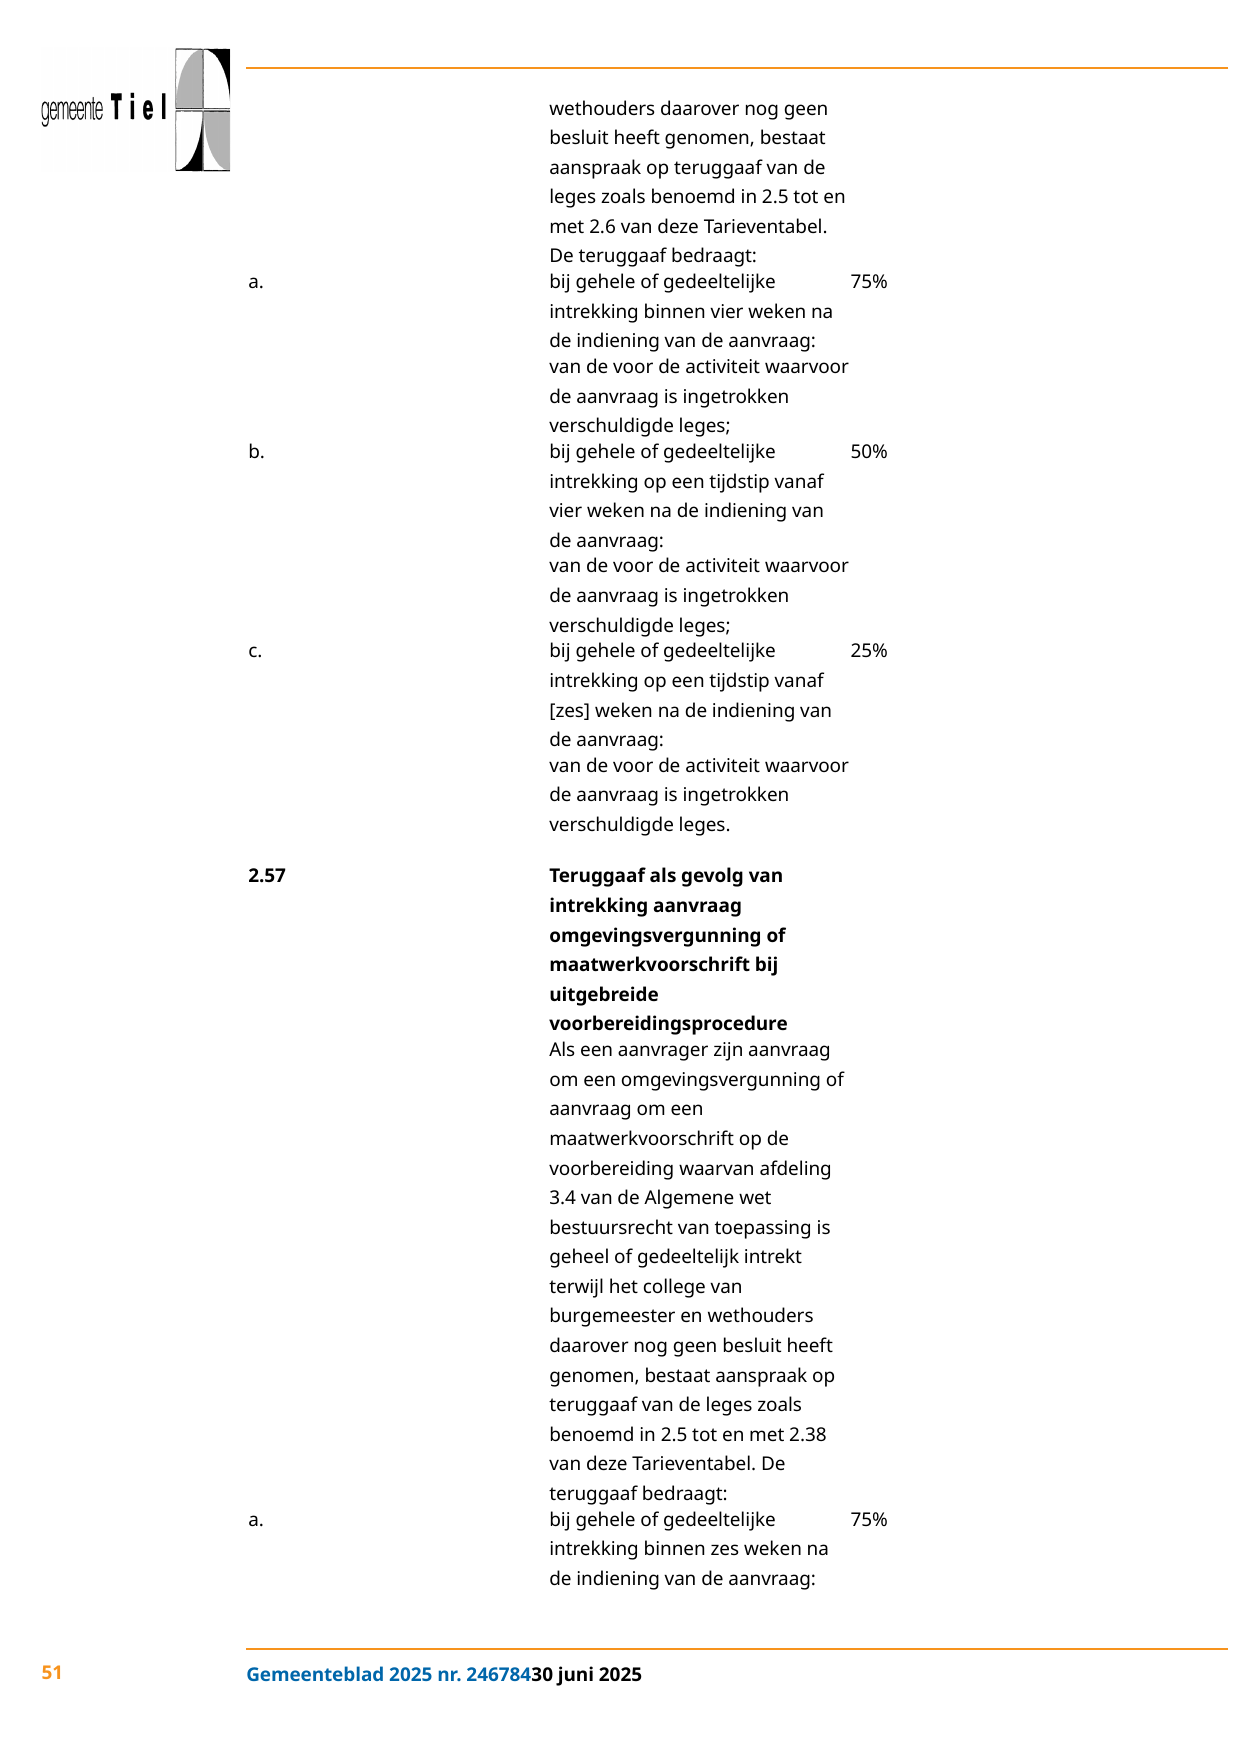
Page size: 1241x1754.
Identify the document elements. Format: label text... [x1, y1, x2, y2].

table_cell bij gehele of gedeeltelijke intrekking op een tijdstip vanaf vier weken na de indiening van de aanvraag: [549, 438, 850, 553]
table_cell b. [248, 438, 549, 553]
table_cell [850, 95, 1152, 268]
table_cell van de voor de activiteit waarvoor de aanvraag is ingetrokken verschuldigde leges. [549, 752, 850, 837]
table_cell [850, 1036, 1152, 1506]
table_cell [248, 837, 549, 863]
table_cell [850, 553, 1152, 638]
table_cell [549, 837, 850, 863]
table_cell [850, 837, 1152, 863]
table_cell [850, 353, 1152, 438]
table_cell 75% [850, 269, 1152, 353]
table_cell 25% [850, 638, 1152, 752]
table_cell Als een aanvrager zijn aanvraag om een omgevingsvergunning of aanvraag om een maatwerkvoorschrift op de voorbereiding waarvan afdeling 3.4 van de Algemene wet bestuursrecht van toepassing is geheel of gedeeltelijk intrekt terwijl het college van burgemeester en wethouders daarover nog geen besluit heeft genomen, bestaat aanspraak op teruggaaf van de leges zoals benoemd in 2.5 tot en met 2.38 van deze Tarieventabel. De teruggaaf bedraagt: [549, 1036, 850, 1506]
table_cell [850, 752, 1152, 837]
table_cell bij gehele of gedeeltelijke intrekking binnen vier weken na de indiening van de aanvraag: [549, 269, 850, 353]
table_cell van de voor de activiteit waarvoor de aanvraag is ingetrokken verschuldigde leges; [549, 353, 850, 438]
table_cell [248, 752, 549, 837]
picture [41, 47, 231, 172]
table_cell 50% [850, 438, 1152, 553]
table_cell [248, 553, 549, 638]
table_cell [248, 1036, 549, 1506]
table_cell Teruggaaf als gevolg van intrekking aanvraag omgevingsvergunning of maatwerkvoorschrift bij uitgebreide voorbereidingsprocedure [549, 863, 850, 1036]
table_cell 2.57 [248, 863, 549, 1036]
table_cell bij gehele of gedeeltelijke intrekking binnen zes weken na de indiening van de aanvraag: [549, 1506, 850, 1591]
table_cell c. [248, 638, 549, 752]
table_cell bij gehele of gedeeltelijke intrekking op een tijdstip vanaf [zes] weken na de indiening van de aanvraag: [549, 638, 850, 752]
table_cell a. [248, 1506, 549, 1591]
table_cell 75% [850, 1506, 1152, 1591]
table_cell [248, 353, 549, 438]
table_cell a. [248, 269, 549, 353]
table_cell [850, 863, 1152, 1036]
table_cell wethouders daarover nog geen besluit heeft genomen, bestaat aanspraak op teruggaaf van de leges zoals benoemd in 2.5 tot en met 2.6 van deze Tarieventabel. De teruggaaf bedraagt: [549, 95, 850, 268]
table_cell [248, 95, 549, 268]
table_cell van de voor de activiteit waarvoor de aanvraag is ingetrokken verschuldigde leges; [549, 553, 850, 638]
